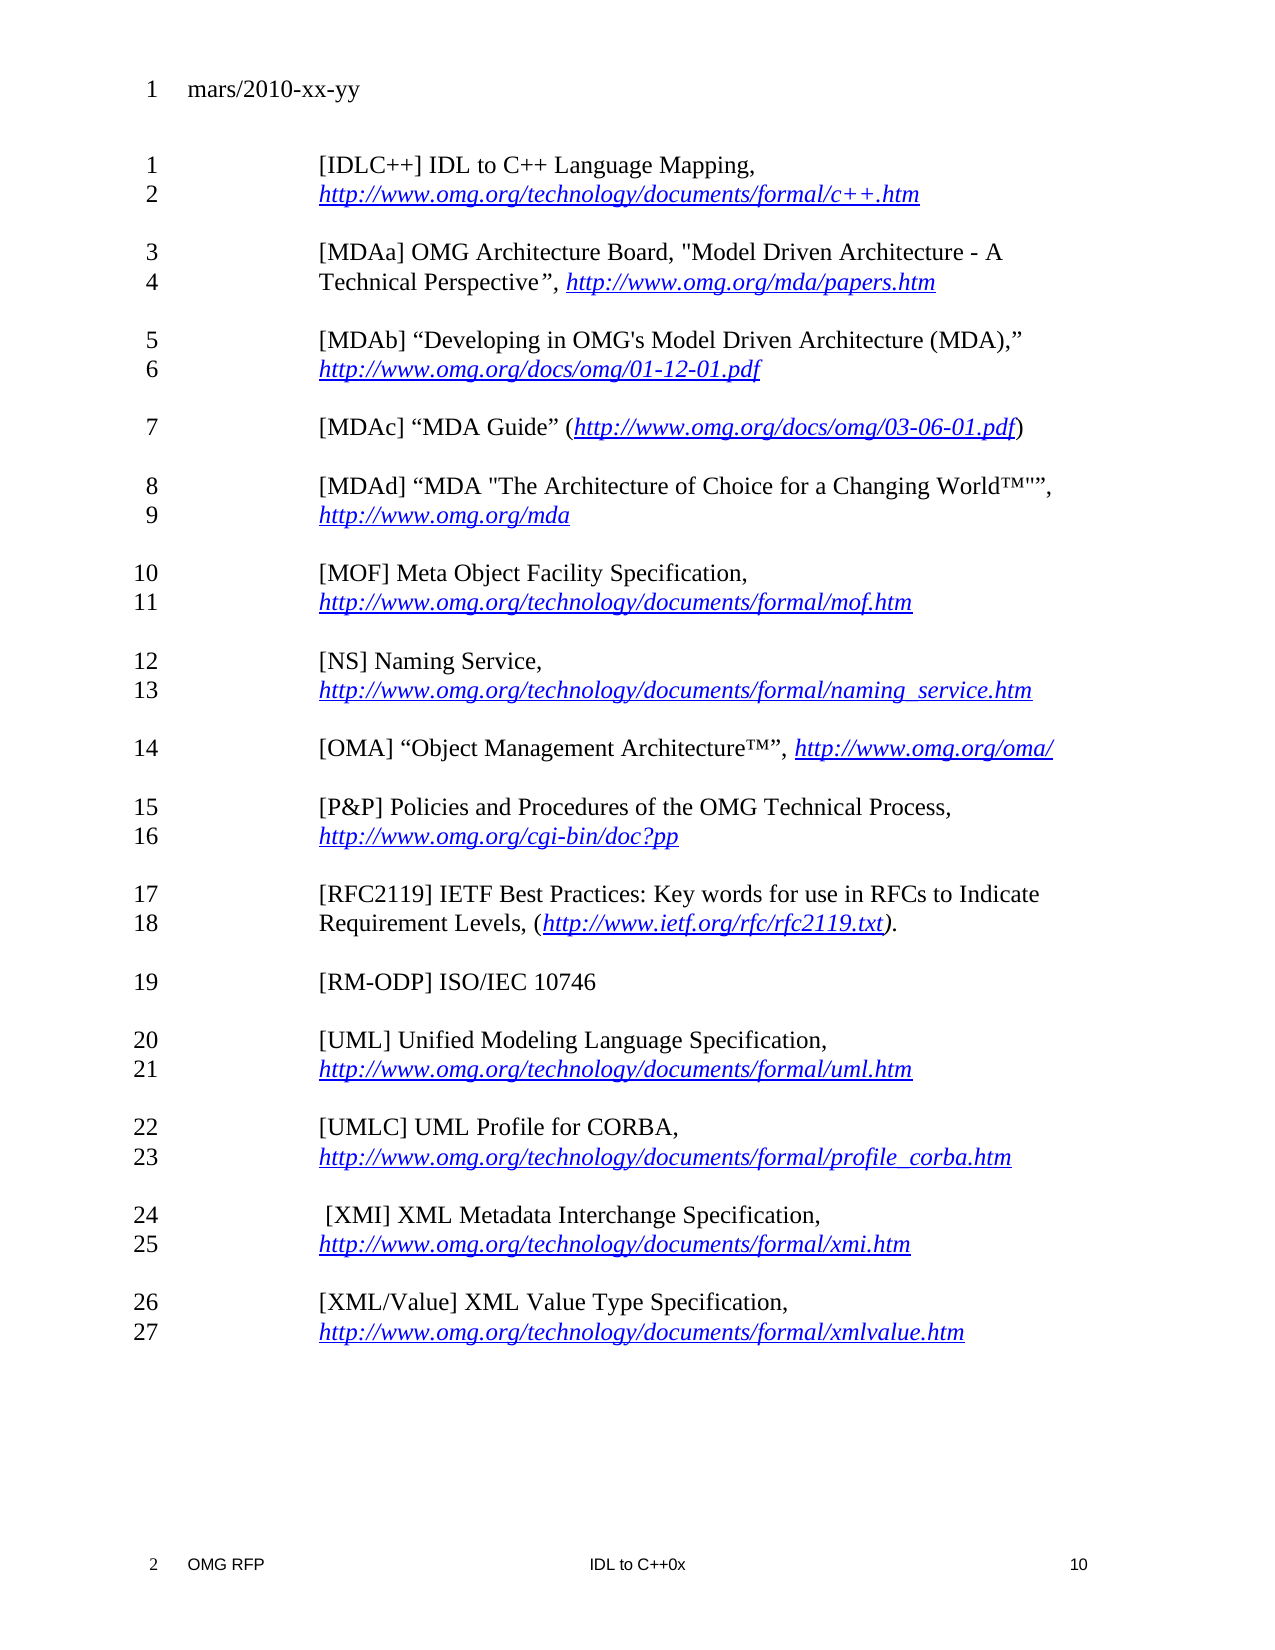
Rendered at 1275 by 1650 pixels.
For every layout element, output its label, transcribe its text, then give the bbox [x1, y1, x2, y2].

text [MDAa] OMG Architecture Board, "Model Driven Architecture - A Technical Perspective”, http://www.omg.org/mda/papers.htm [319, 237, 1087, 296]
text [RM-ODP] ISO/IEC 10746 [319, 967, 1087, 996]
text [XMI] XML Metadata Interchange Specification, http://www.omg.org/technology/documents/formal/xmi.htm [319, 1200, 1087, 1258]
text [IDLC++] IDL to C++ Language Mapping, http://www.omg.org/technology/documents/formal/c++.htm [319, 150, 1087, 208]
text [MDAc] “MDA Guide” (http://www.omg.org/docs/omg/03-06-01.pdf) [319, 412, 1087, 442]
text [UMLC] UML Profile for CORBA, http://www.omg.org/technology/documents/formal/profile_corba.htm [319, 1112, 1087, 1171]
text [OMA] “Object Management Architecture™”, http://www.omg.org/oma/ [319, 733, 1087, 762]
text [MDAb] “Developing in OMG's Model Driven Architecture (MDA),” http://www.omg.org/docs/omg/01-12-01.pdf [319, 325, 1087, 383]
text [XML/Value] XML Value Type Specification, http://www.omg.org/technology/documents/formal/xmlvalue.htm [319, 1287, 1087, 1346]
text [MOF] Meta Object Facility Specification, http://www.omg.org/technology/documents/formal/mof.htm [319, 558, 1087, 617]
text [MDAd] “MDA "The Architecture of Choice for a Changing World™"”, http://www.omg.org/mda [319, 471, 1087, 529]
